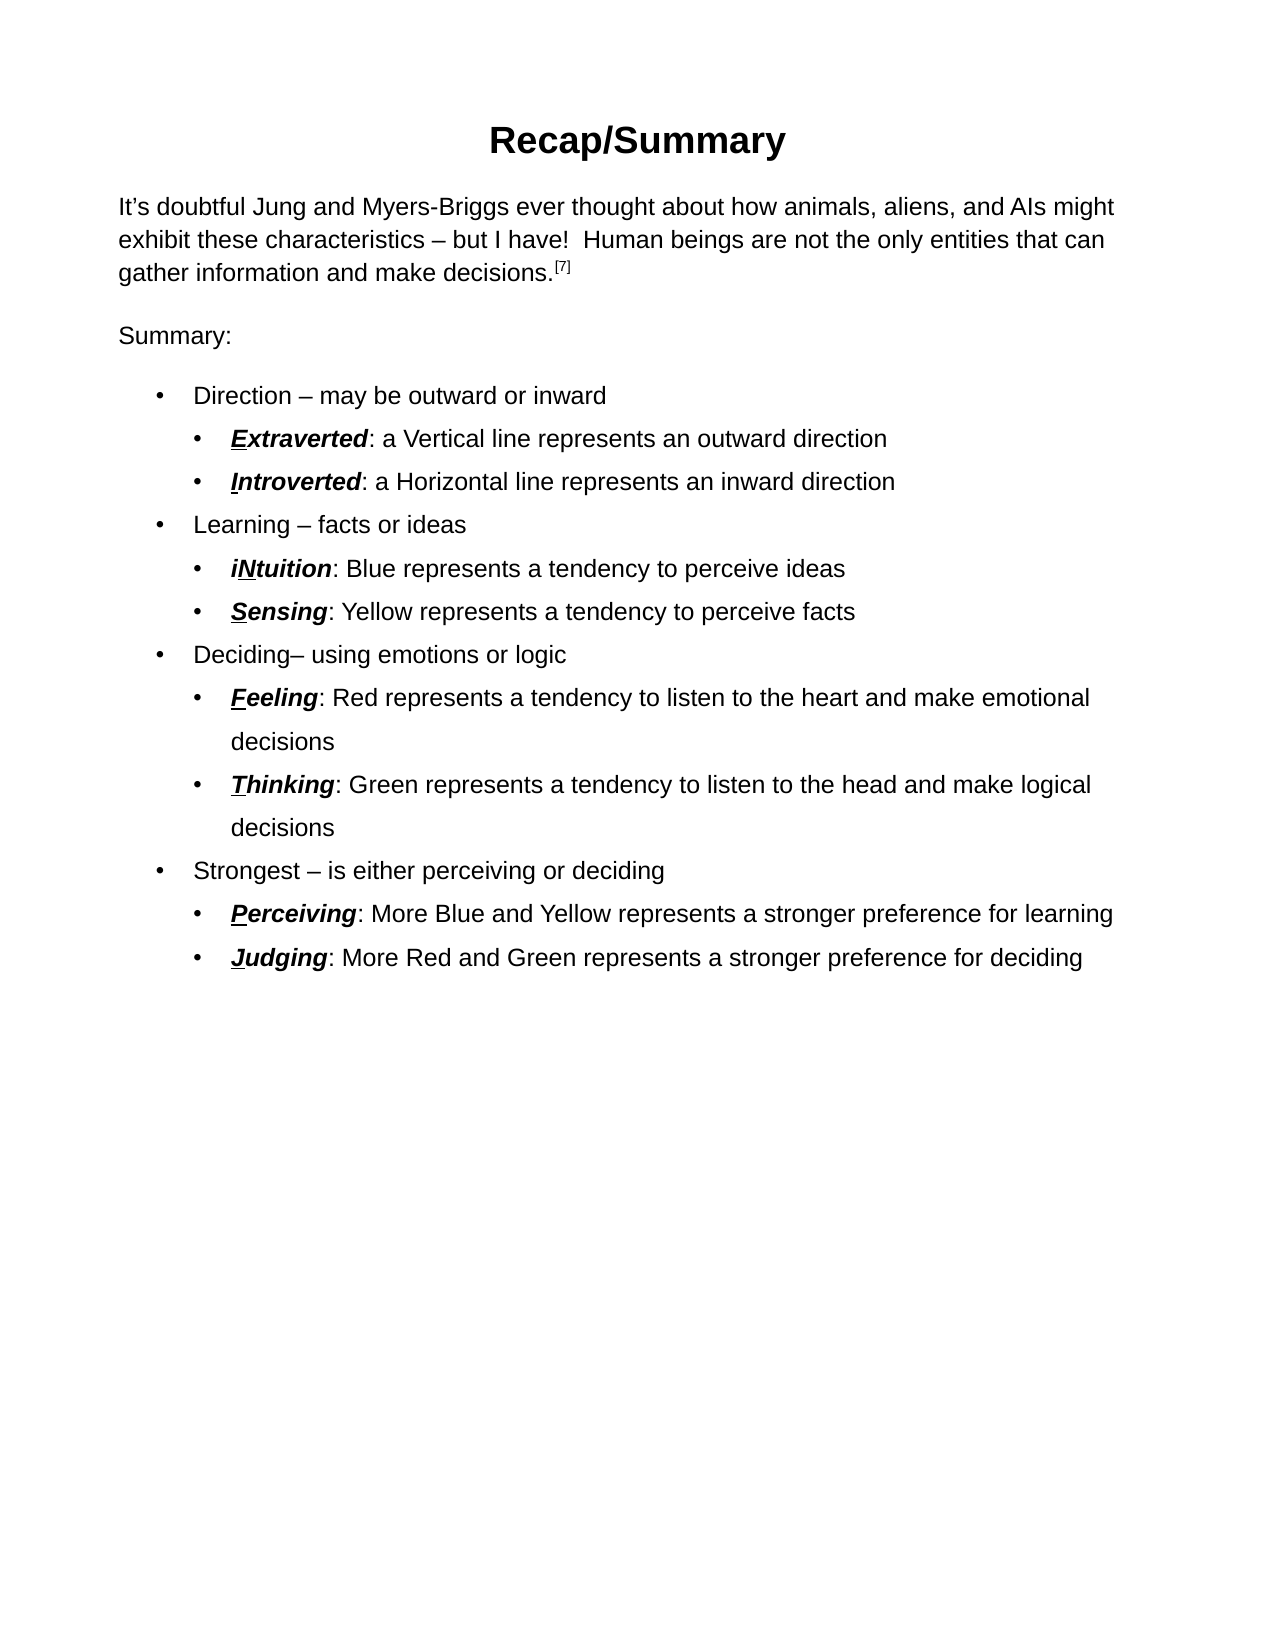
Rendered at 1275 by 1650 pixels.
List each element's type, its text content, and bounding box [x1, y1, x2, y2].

text It’s doubtful Jung and Myers-Briggs ever thought about how animals, aliens, and AIs might exhibit these characteristics – but I have! Human beings are not the only entities that can gather information and make decisions.[7] [118, 192, 1157, 287]
list Learning – facts or ideas [156, 511, 1157, 539]
list Deciding– using emotions or logic [156, 640, 1157, 669]
list Feeling: Red represents a tendency to listen to the heart and make emotional decisions [193, 683, 1157, 755]
list iNtuition: Blue represents a tendency to perceive ideas [193, 554, 1157, 583]
list Direction – may be outward or inward [156, 381, 1157, 410]
list Thinking: Green represents a tendency to listen to the head and make logical decisions [193, 770, 1157, 842]
subtitle Recap/Summary [118, 118, 1157, 162]
list Introverted: a Horizontal line represents an inward direction [193, 467, 1157, 496]
list Sensing: Yellow represents a tendency to perceive facts [193, 597, 1157, 626]
list Perceiving: More Blue and Yellow represents a stronger preference for learning [193, 899, 1157, 928]
text Summary: [118, 321, 1157, 349]
list Strongest – is either perceiving or deciding [156, 856, 1157, 885]
list Judging: More Red and Green represents a stronger preference for deciding [193, 943, 1157, 971]
list Extraverted: a Vertical line represents an outward direction [193, 424, 1157, 453]
